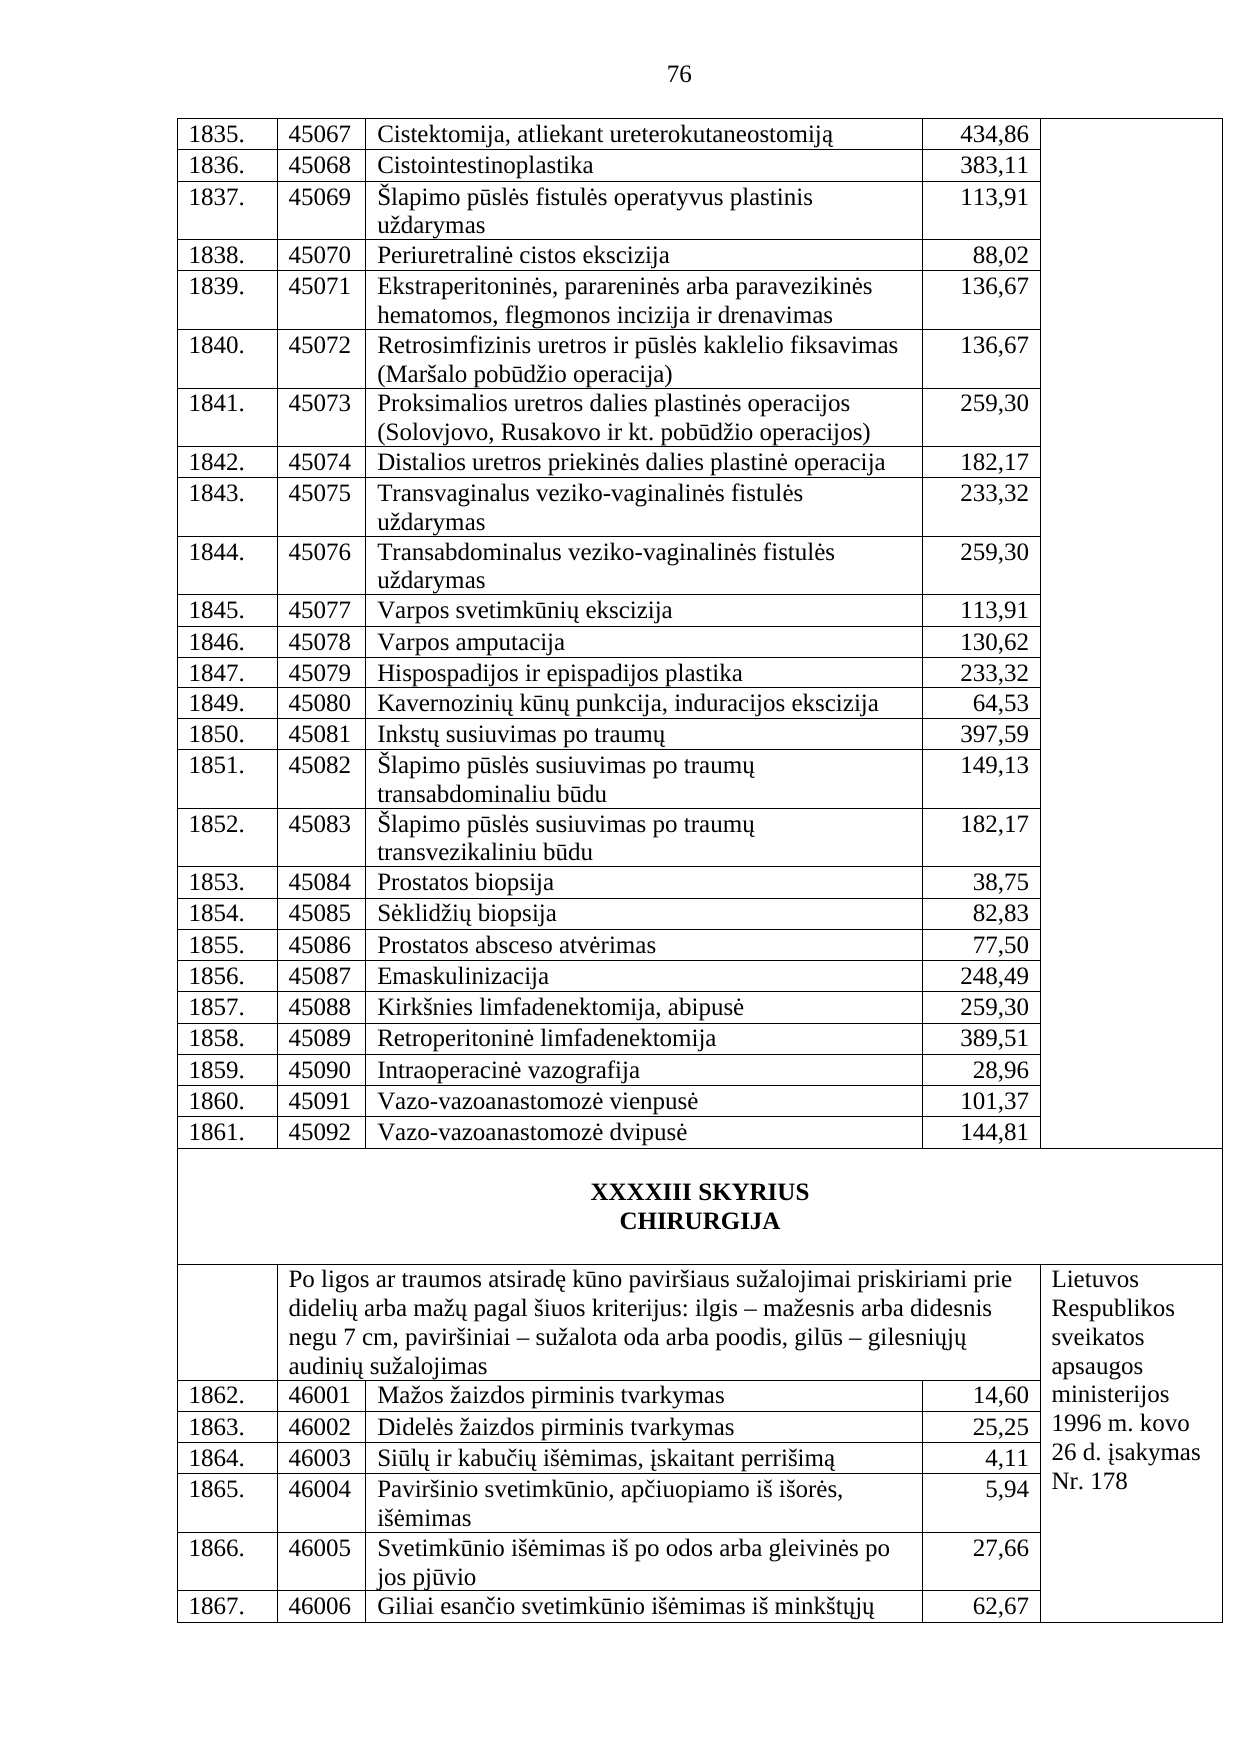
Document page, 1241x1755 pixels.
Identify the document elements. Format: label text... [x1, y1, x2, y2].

table_cell 77,50 [923, 930, 1040, 960]
table_cell 1840. [178, 330, 277, 387]
table_cell 62,67 [923, 1591, 1040, 1622]
table_cell 1852. [178, 809, 277, 866]
table_cell 1863. [178, 1412, 277, 1442]
table_cell 113,91 [923, 595, 1040, 626]
table_cell Kavernozinių kūnų punkcija, induracijos ekscizija [366, 688, 922, 718]
table_cell Vazo-vazoanastomozė dvipusė [366, 1117, 922, 1147]
table_cell Paviršinio svetimkūnio, apčiuopiamo iš išorės, išėmimas [366, 1474, 922, 1532]
table_cell 1858. [178, 1024, 277, 1054]
table_cell Prostatos biopsija [366, 867, 922, 897]
table_cell Intraoperacinė vazografija [366, 1055, 922, 1085]
table_cell 1853. [178, 867, 277, 897]
table_cell Siūlų ir kabučių išėmimas, įskaitant perrišimą [366, 1443, 922, 1473]
table_cell 46006 [278, 1591, 365, 1622]
table_cell 45084 [278, 867, 365, 897]
table_cell 45090 [278, 1055, 365, 1085]
table_cell 1847. [178, 658, 277, 687]
table_cell 45086 [278, 930, 365, 960]
table_cell 1861. [178, 1117, 277, 1147]
table_cell Hispospadijos ir epispadijos plastika [366, 658, 922, 687]
table_cell Šlapimo pūslės susiuvimas po traumų transabdominaliu būdu [366, 750, 922, 808]
table_cell 434,86 [923, 119, 1040, 149]
table_cell 45082 [278, 750, 365, 808]
table_cell Proksimalios uretros dalies plastinės operacijos (Solovjovo, Rusakovo ir kt. pobūdžio operacijos) [366, 389, 922, 446]
table_cell Kirkšnies limfadenektomija, abipusė [366, 992, 922, 1022]
table_cell 46001 [278, 1381, 365, 1411]
table_cell 1844. [178, 537, 277, 594]
table_cell 45077 [278, 595, 365, 626]
table_cell Svetimkūnio išėmimas iš po odos arba gleivinės po jos pjūvio [366, 1533, 922, 1590]
table_cell 1856. [178, 961, 277, 991]
table_cell 248,49 [923, 961, 1040, 991]
table_cell 389,51 [923, 1024, 1040, 1054]
table_cell 1865. [178, 1474, 277, 1532]
table_cell 45069 [278, 182, 365, 239]
table_cell 233,32 [923, 478, 1040, 536]
table_cell 182,17 [923, 809, 1040, 866]
table_cell [178, 1265, 277, 1379]
table_cell Didelės žaizdos pirminis tvarkymas [366, 1412, 922, 1442]
table_cell 28,96 [923, 1055, 1040, 1085]
table_cell 383,11 [923, 150, 1040, 181]
table_cell 136,67 [923, 330, 1040, 387]
table_cell 1838. [178, 240, 277, 270]
table_cell 1854. [178, 899, 277, 929]
table_cell Po ligos ar traumos atsiradę kūno paviršiaus sužalojimai priskiriami prie didelių arba mažų pagal šiuos kriterijus: ilgis – mažesnis arba didesnis negu 7 cm, paviršiniai – sužalota oda arba poodis, gilūs – gilesniųjų audinių sužalojimas [278, 1265, 1040, 1379]
table_cell Transabdominalus veziko-vaginalinės fistulės uždarymas [366, 537, 922, 594]
table_cell 45078 [278, 627, 365, 657]
table_cell 27,66 [923, 1533, 1040, 1590]
table_cell 45085 [278, 899, 365, 929]
table_cell 1860. [178, 1086, 277, 1116]
table_cell Distalios uretros priekinės dalies plastinė operacija [366, 447, 922, 477]
table_cell Prostatos absceso atvėrimas [366, 930, 922, 960]
table_cell 1841. [178, 389, 277, 446]
table_cell 45083 [278, 809, 365, 866]
table_cell 82,83 [923, 899, 1040, 929]
table_cell 14,60 [923, 1381, 1040, 1411]
table_cell 4,11 [923, 1443, 1040, 1473]
table_cell 5,94 [923, 1474, 1040, 1532]
table_cell Giliai esančio svetimkūnio išėmimas iš minkštųjų [366, 1591, 922, 1622]
table_cell Mažos žaizdos pirminis tvarkymas [366, 1381, 922, 1411]
table_cell 45068 [278, 150, 365, 181]
table_cell 1845. [178, 595, 277, 626]
table_cell 1836. [178, 150, 277, 181]
table_cell Retrosimfizinis uretros ir pūslės kaklelio fiksavimas (Maršalo pobūdžio operacija) [366, 330, 922, 387]
table_cell 45076 [278, 537, 365, 594]
table_cell Emaskulinizacija [366, 961, 922, 991]
table_cell 397,59 [923, 719, 1040, 749]
table_cell 1857. [178, 992, 277, 1022]
table_cell 1835. [178, 119, 277, 149]
table_cell 45079 [278, 658, 365, 687]
table_cell Šlapimo pūslės susiuvimas po traumų transvezikaliniu būdu [366, 809, 922, 866]
table_cell Vazo-vazoanastomozė vienpusė [366, 1086, 922, 1116]
table_cell Periuretralinė cistos ekscizija [366, 240, 922, 270]
table_cell Varpos svetimkūnių ekscizija [366, 595, 922, 626]
table_cell 45070 [278, 240, 365, 270]
table_cell 259,30 [923, 992, 1040, 1022]
table_cell 149,13 [923, 750, 1040, 808]
table_cell XXXXIII SKYRIUS CHIRURGIJA [178, 1149, 1222, 1263]
table_cell 259,30 [923, 537, 1040, 594]
table_cell 130,62 [923, 627, 1040, 657]
table_cell 259,30 [923, 389, 1040, 446]
table_cell 1851. [178, 750, 277, 808]
table_cell Transvaginalus veziko-vaginalinės fistulės uždarymas [366, 478, 922, 536]
table_cell 136,67 [923, 271, 1040, 329]
table_cell Šlapimo pūslės fistulės operatyvus plastinis uždarymas [366, 182, 922, 239]
table_cell 88,02 [923, 240, 1040, 270]
table_cell Inkstų susiuvimas po traumų [366, 719, 922, 749]
table_cell [1041, 119, 1222, 1147]
table_cell Ekstraperitoninės, parareninės arba paravezikinės hematomos, flegmonos incizija ir drenavimas [366, 271, 922, 329]
table_cell 45074 [278, 447, 365, 477]
table_cell 1862. [178, 1381, 277, 1411]
table_cell Lietuvos Respublikos sveikatos apsaugos ministerijos 1996 m. kovo 26 d. įsakymas Nr. 178 [1041, 1265, 1222, 1622]
table_cell 1864. [178, 1443, 277, 1473]
table_cell 46002 [278, 1412, 365, 1442]
table_cell 45080 [278, 688, 365, 718]
table_cell Varpos amputacija [366, 627, 922, 657]
table_cell 46003 [278, 1443, 365, 1473]
table_cell 1843. [178, 478, 277, 536]
table_cell 1849. [178, 688, 277, 718]
table_cell 45072 [278, 330, 365, 387]
table_cell 45088 [278, 992, 365, 1022]
table_cell 38,75 [923, 867, 1040, 897]
table_cell 1867. [178, 1591, 277, 1622]
table_cell 46004 [278, 1474, 365, 1532]
table_cell 45092 [278, 1117, 365, 1147]
table_cell 1846. [178, 627, 277, 657]
table_cell 45071 [278, 271, 365, 329]
table_cell Retroperitoninė limfadenektomija [366, 1024, 922, 1054]
table_cell 45073 [278, 389, 365, 446]
table_cell Sėklidžių biopsija [366, 899, 922, 929]
table_cell 101,37 [923, 1086, 1040, 1116]
table_cell 1850. [178, 719, 277, 749]
table_cell 64,53 [923, 688, 1040, 718]
table_cell 113,91 [923, 182, 1040, 239]
table_cell 1866. [178, 1533, 277, 1590]
table_cell 182,17 [923, 447, 1040, 477]
table_cell 45075 [278, 478, 365, 536]
table_cell 1855. [178, 930, 277, 960]
table_cell 45081 [278, 719, 365, 749]
table_cell 1837. [178, 182, 277, 239]
table_cell 1842. [178, 447, 277, 477]
table_cell 144,81 [923, 1117, 1040, 1147]
table_cell Cistointestinoplastika [366, 150, 922, 181]
table_cell Cistektomija, atliekant ureterokutaneostomiją [366, 119, 922, 149]
table_cell 45067 [278, 119, 365, 149]
table_cell 233,32 [923, 658, 1040, 687]
table_cell 25,25 [923, 1412, 1040, 1442]
table_cell 45091 [278, 1086, 365, 1116]
table_cell 1839. [178, 271, 277, 329]
table_cell 46005 [278, 1533, 365, 1590]
table_cell 1859. [178, 1055, 277, 1085]
table_cell 45087 [278, 961, 365, 991]
table_cell 45089 [278, 1024, 365, 1054]
